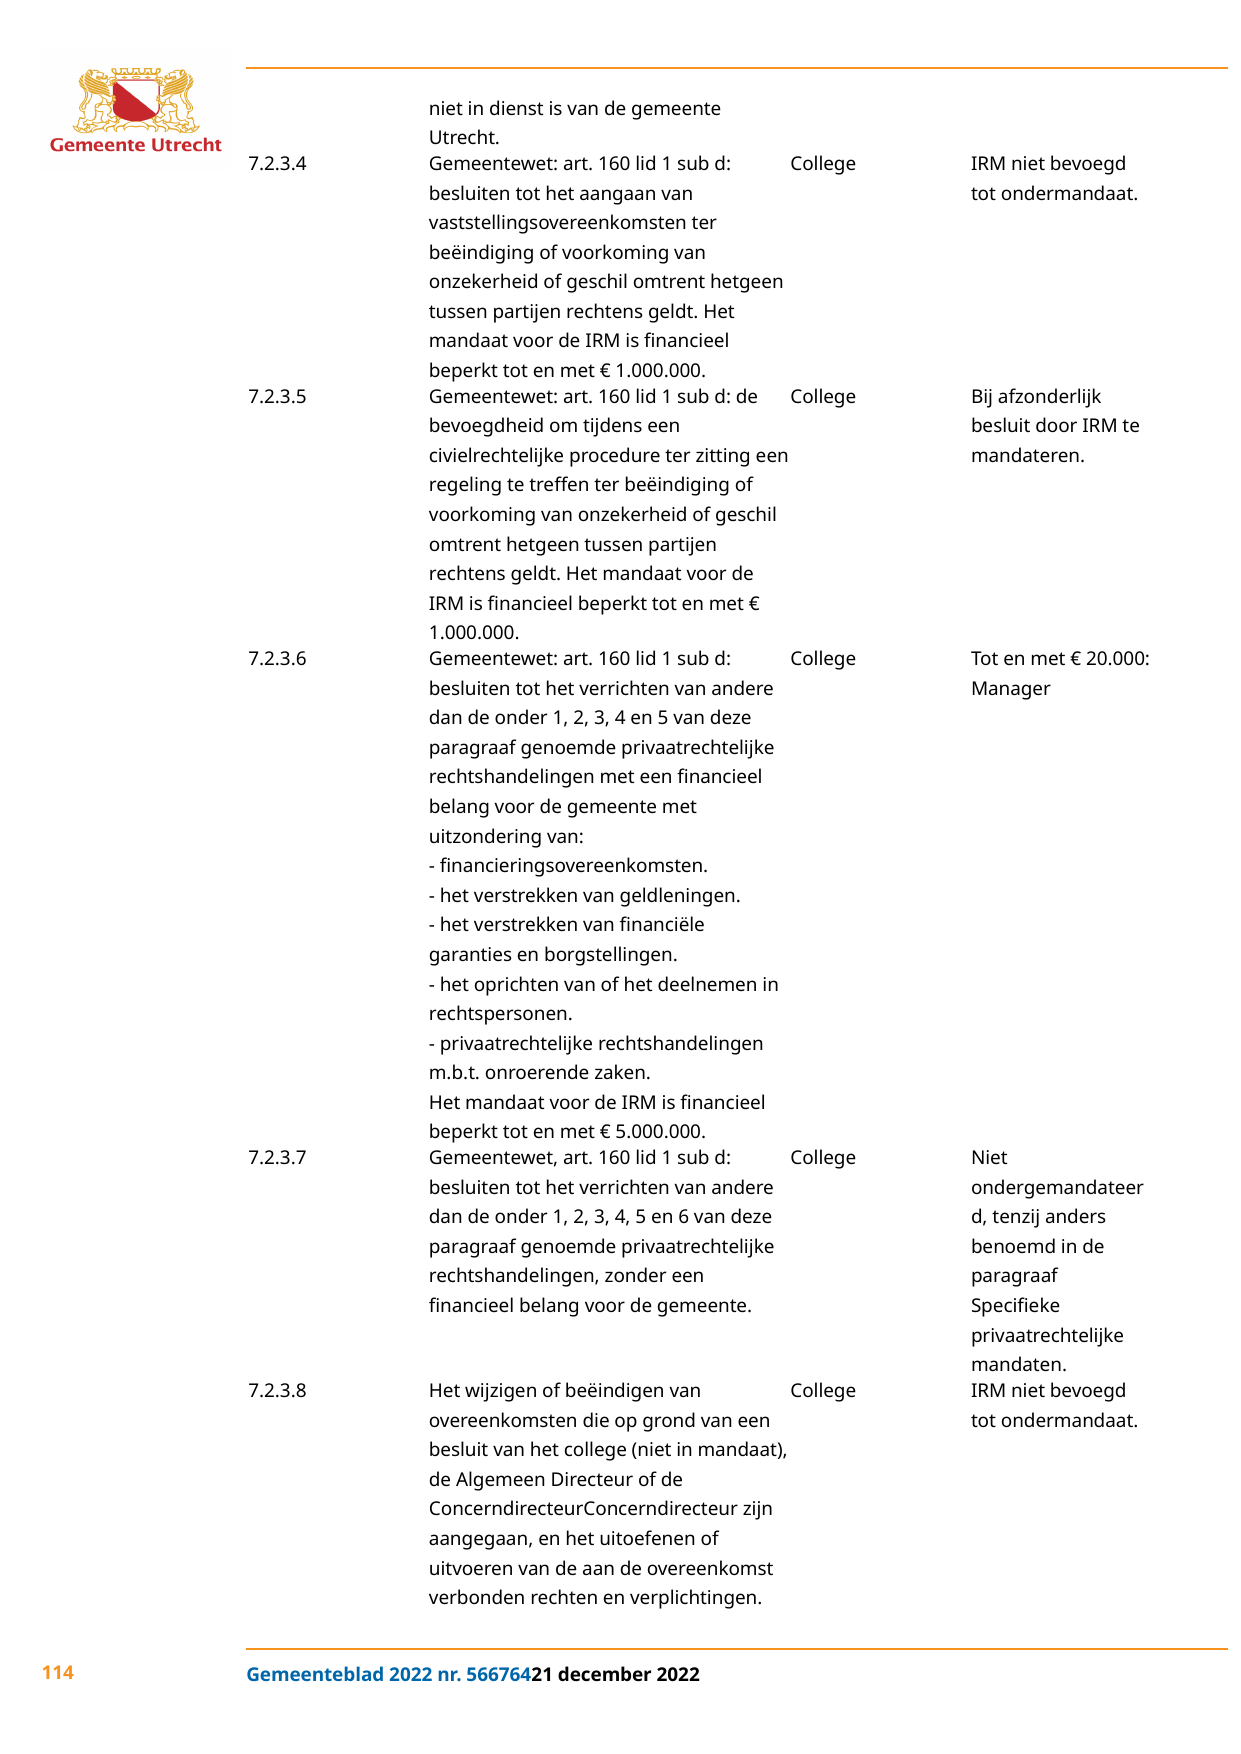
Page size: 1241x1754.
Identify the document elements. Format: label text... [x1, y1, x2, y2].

table_cell 7.2.3.6 [248, 645, 429, 1144]
table_cell Gemeentewet: art. 160 lid 1 sub d: besluiten tot het aangaan van vaststellingsovereenkomsten ter beëindiging of voorkoming van onzekerheid of geschil omtrent hetgeen tussen partijen rechtens geldt. Het mandaat voor de IRM is financieel beperkt tot en met € 1.000.000. [429, 150, 790, 383]
table_cell IRM niet bevoegd tot ondermandaat. [971, 1377, 1152, 1610]
table_cell 7.2.3.8 [248, 1377, 429, 1610]
table_cell IRM niet bevoegd tot ondermandaat. [971, 150, 1152, 383]
table_cell College [790, 1144, 971, 1377]
table_cell Tot en met € 20.000: Manager [971, 645, 1152, 1144]
table_cell 7.2.3.5 [248, 383, 429, 645]
table_cell College [790, 645, 971, 1144]
table_cell Gemeentewet: art. 160 lid 1 sub d: de bevoegdheid om tijdens een civielrechtelijke procedure ter zitting een regeling te treffen ter beëindiging of voorkoming van onzekerheid of geschil omtrent hetgeen tussen partijen rechtens geldt. Het mandaat voor de IRM is financieel beperkt tot en met € 1.000.000. [429, 383, 790, 645]
table_cell Gemeentewet, art. 160 lid 1 sub d: besluiten tot het verrichten van andere dan de onder 1, 2, 3, 4, 5 en 6 van deze paragraaf genoemde privaatrechtelijke rechtshandelingen, zonder een financieel belang voor de gemeente. [429, 1144, 790, 1377]
picture [41, 47, 231, 172]
table_cell College [790, 150, 971, 383]
table_cell 7.2.3.7 [248, 1144, 429, 1377]
table_cell niet in dienst is van de gemeente Utrecht. [429, 95, 790, 150]
table_cell [248, 95, 429, 150]
table_cell 7.2.3.4 [248, 150, 429, 383]
table_cell College [790, 383, 971, 645]
table_cell Het wijzigen of beëindigen van overeenkomsten die op grond van een besluit van het college (niet in mandaat), de Algemeen Directeur of de ConcerndirecteurConcerndirecteur zijn aangegaan, en het uitoefenen of uitvoeren van de aan de overeenkomst verbonden rechten en verplichtingen. [429, 1377, 790, 1610]
table_cell [790, 95, 971, 150]
table_cell [971, 95, 1152, 150]
table_cell Gemeentewet: art. 160 lid 1 sub d: besluiten tot het verrichten van andere dan de onder 1, 2, 3, 4 en 5 van deze paragraaf genoemde privaatrechtelijke rechtshandelingen met een financieel belang voor de gemeente met uitzondering van: - financieringsovereenkomsten. - het verstrekken van geldleningen. - het verstrekken van financiële garanties en borgstellingen. - het oprichten van of het deelnemen in rechtspersonen. - privaatrechtelijke rechtshandelingen m.b.t. onroerende zaken. Het mandaat voor de IRM is financieel beperkt tot en met € 5.000.000. [429, 645, 790, 1144]
table_cell College [790, 1377, 971, 1610]
table_cell Niet ondergemandateerd, tenzij anders benoemd in de paragraaf Specifieke privaatrechtelijke mandaten. [971, 1144, 1152, 1377]
table_cell Bij afzonderlijk besluit door IRM te mandateren. [971, 383, 1152, 645]
